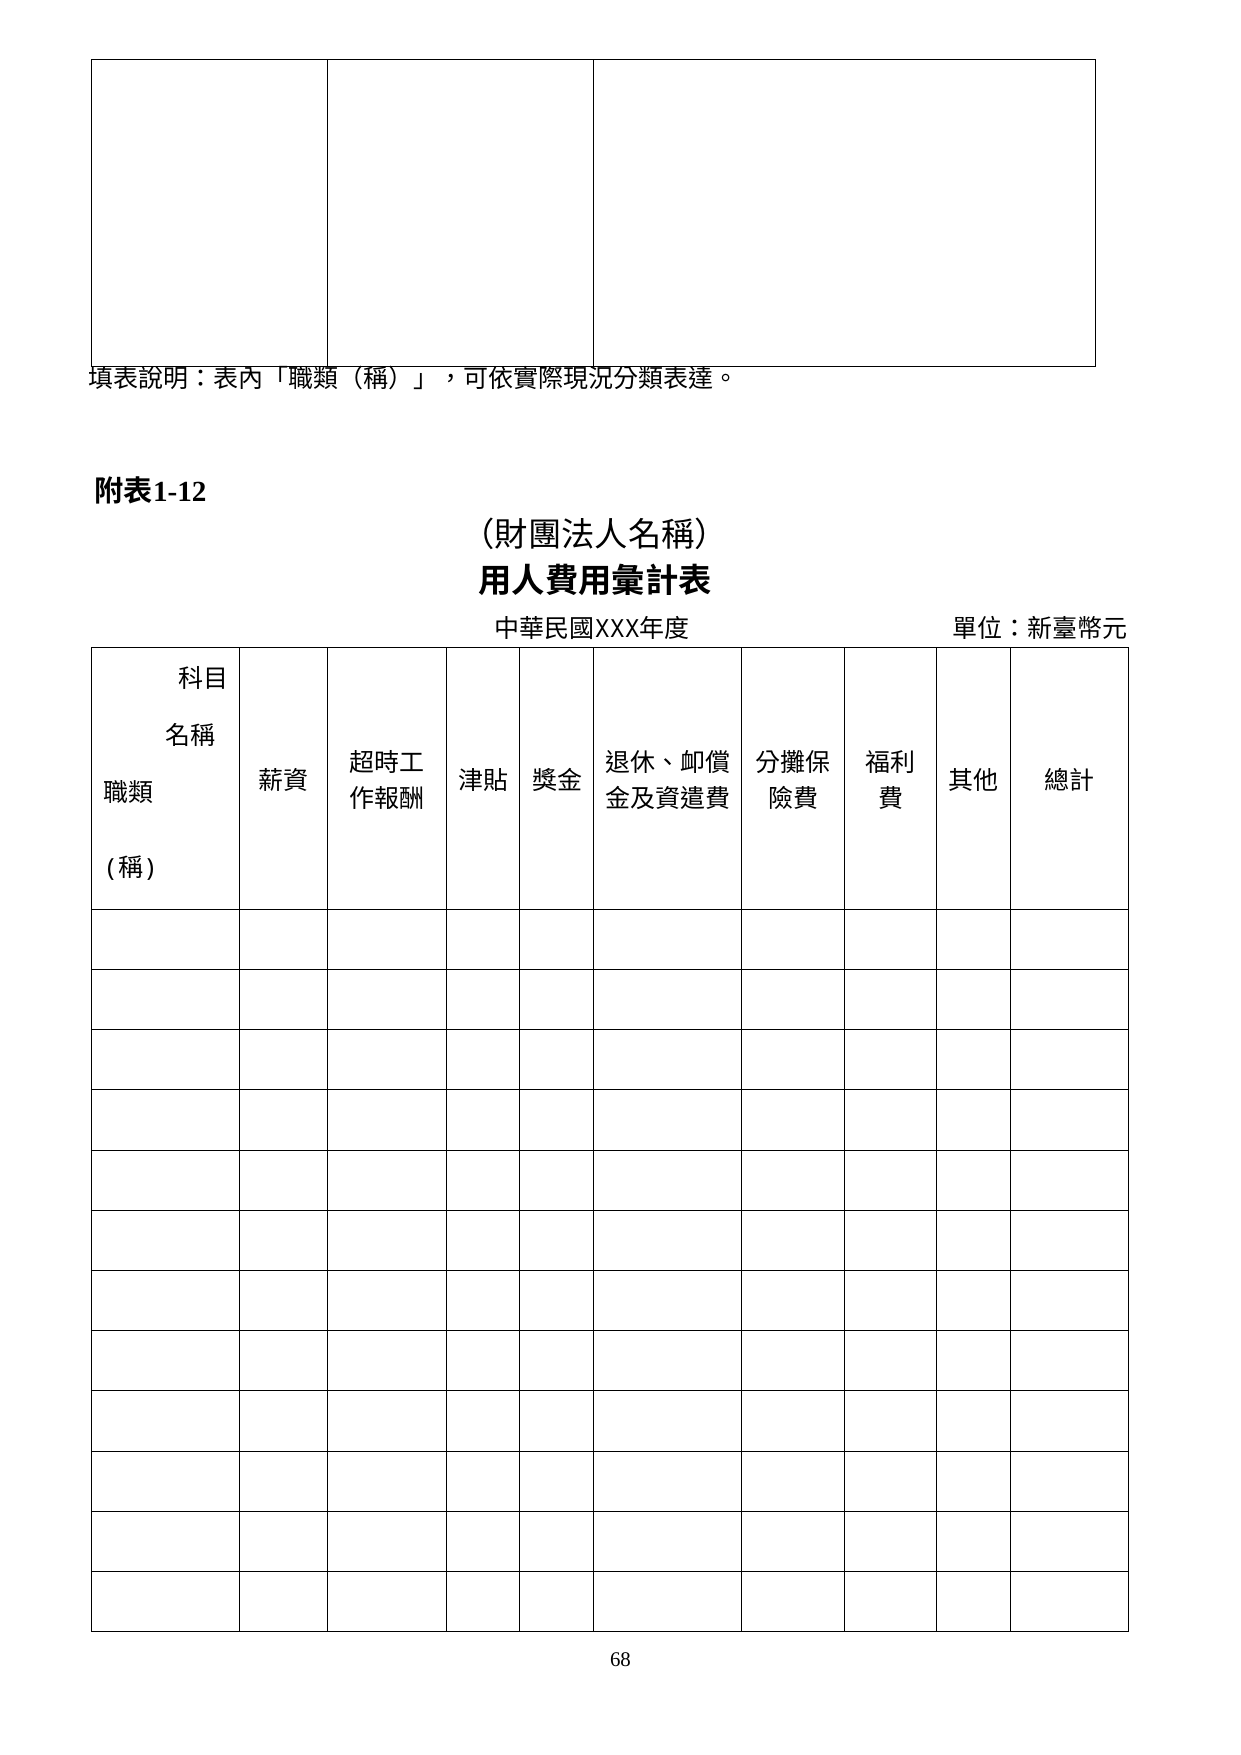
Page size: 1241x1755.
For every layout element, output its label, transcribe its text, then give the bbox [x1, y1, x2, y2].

table_cell [937, 1512, 1010, 1571]
table_cell [328, 1030, 446, 1089]
table_cell [92, 1211, 239, 1270]
table_cell [594, 1211, 741, 1270]
table_cell [447, 1572, 519, 1631]
table_cell [937, 1391, 1010, 1451]
table_cell [1011, 1331, 1128, 1390]
table_cell [328, 1211, 446, 1270]
table_cell [92, 60, 327, 366]
text 填表說明：表內「職類（稱）」，可依實際現況分類表達。 [89, 367, 1152, 392]
table_cell [845, 1271, 936, 1330]
table_cell [1129, 1451, 1240, 1511]
table_cell [240, 1211, 327, 1270]
table_cell [742, 1151, 844, 1210]
table_cell [447, 1452, 519, 1511]
table_cell [1011, 1391, 1128, 1451]
table_cell [845, 1391, 936, 1451]
table_cell 薪資 [240, 648, 327, 909]
table_cell [92, 1391, 239, 1451]
table_cell [520, 1572, 593, 1631]
table_cell [594, 1452, 741, 1511]
table_cell [240, 1512, 327, 1571]
table_cell [1129, 1150, 1240, 1210]
table_cell [92, 1151, 239, 1210]
table_cell [520, 1151, 593, 1210]
table_cell [447, 1391, 519, 1451]
table_cell [937, 1030, 1010, 1089]
table_cell [594, 970, 741, 1029]
table_cell [1129, 1571, 1240, 1631]
table_cell [594, 1331, 741, 1390]
table_cell [520, 1090, 593, 1149]
table_cell [520, 1271, 593, 1330]
table_cell [1011, 970, 1128, 1029]
table_cell [594, 1271, 741, 1330]
table_cell [328, 1512, 446, 1571]
table_cell [594, 1030, 741, 1089]
table_cell [937, 910, 1010, 969]
table_cell [92, 1030, 239, 1089]
table_cell [594, 1391, 741, 1451]
table_cell [92, 1572, 239, 1631]
table_cell [845, 1151, 936, 1210]
table_cell 分攤保險費 [742, 648, 844, 909]
table_cell [92, 970, 239, 1029]
table_cell [1129, 1089, 1240, 1149]
table_cell [937, 970, 1010, 1029]
table_cell [845, 1331, 936, 1390]
table_cell [328, 1391, 446, 1451]
table_cell [1129, 1210, 1240, 1270]
table_cell 總計 [1011, 648, 1128, 909]
table_cell [937, 1331, 1010, 1390]
table_cell [447, 910, 519, 969]
table_cell [1129, 969, 1240, 1029]
table_cell [1011, 1211, 1128, 1270]
table_cell [1129, 647, 1240, 909]
table_cell [447, 1512, 519, 1571]
table_cell [92, 1512, 239, 1571]
table_cell [240, 1151, 327, 1210]
table_cell [240, 970, 327, 1029]
table_cell 獎金 [520, 648, 593, 909]
table_cell [937, 1452, 1010, 1511]
table_cell [328, 1331, 446, 1390]
table_cell [1011, 1090, 1128, 1149]
table_cell [742, 1211, 844, 1270]
table_cell [447, 1151, 519, 1210]
table_cell [594, 1090, 741, 1149]
table_cell [520, 910, 593, 969]
table_cell [1129, 1511, 1240, 1571]
table_cell [845, 1211, 936, 1270]
table_cell 超時工作報酬 [328, 648, 446, 909]
table_cell [520, 1030, 593, 1089]
table_cell [845, 1090, 936, 1149]
table_cell [447, 1030, 519, 1089]
table_cell [937, 1271, 1010, 1330]
table_cell [594, 1151, 741, 1210]
table_cell [328, 60, 593, 366]
table_cell [742, 1030, 844, 1089]
table_cell [240, 1391, 327, 1451]
table_cell [845, 1452, 936, 1511]
table_cell [447, 1331, 519, 1390]
table_cell 退休、卹償金及資遣費 [594, 648, 741, 909]
table_cell [520, 1331, 593, 1390]
table_cell [328, 1452, 446, 1511]
table_cell [1129, 1029, 1240, 1089]
table_cell [1011, 1271, 1128, 1330]
table_cell [742, 1271, 844, 1330]
table_cell [328, 1151, 446, 1210]
table_cell [1011, 1030, 1128, 1089]
table_cell [92, 1271, 239, 1330]
table_cell [937, 1151, 1010, 1210]
table_cell [742, 1391, 844, 1451]
table_cell [845, 910, 936, 969]
table_cell [742, 910, 844, 969]
table_cell [1129, 1270, 1240, 1330]
table_cell [328, 1090, 446, 1149]
table_cell [937, 1572, 1010, 1631]
table_cell [240, 1090, 327, 1149]
table_cell [92, 1090, 239, 1149]
table_cell [328, 970, 446, 1029]
table_cell 福利費 [845, 648, 936, 909]
table_cell [240, 1452, 327, 1511]
table_cell [937, 1211, 1010, 1270]
table_cell [1011, 1151, 1128, 1210]
table_cell [845, 1572, 936, 1631]
table_cell [937, 1090, 1010, 1149]
table_cell [594, 60, 1095, 366]
table_cell [845, 970, 936, 1029]
table_cell [742, 1512, 844, 1571]
table_cell [520, 1391, 593, 1451]
table_cell [742, 1572, 844, 1631]
table_cell [742, 1331, 844, 1390]
table_header 附表1-12 （財團法人名稱） 用人費用彙計表 中華民國XXX年度 單位：新臺幣元 [92, 467, 1240, 647]
table_cell 津貼 [447, 648, 519, 909]
table_cell [845, 1512, 936, 1571]
table_cell [594, 1572, 741, 1631]
table_cell 科目 名稱 職類 (稱) [92, 648, 239, 909]
table_cell [1011, 1512, 1128, 1571]
table_cell [1011, 1452, 1128, 1511]
table_cell [240, 1572, 327, 1631]
table_cell [1129, 909, 1240, 969]
table_cell [520, 1512, 593, 1571]
table_cell [92, 910, 239, 969]
table_cell [742, 970, 844, 1029]
table_cell [1129, 1390, 1240, 1451]
table_cell [92, 1452, 239, 1511]
table_cell [594, 910, 741, 969]
table_cell 其他 [937, 648, 1010, 909]
table_cell [447, 970, 519, 1029]
table_cell [447, 1271, 519, 1330]
table_cell [328, 1572, 446, 1631]
table_cell [742, 1452, 844, 1511]
table_cell [742, 1090, 844, 1149]
table_cell [1129, 1330, 1240, 1390]
table_cell [447, 1090, 519, 1149]
table_cell [594, 1512, 741, 1571]
table_cell [520, 1211, 593, 1270]
table_cell [240, 1331, 327, 1390]
table_cell [240, 1271, 327, 1330]
table_cell [1011, 1572, 1128, 1631]
table_cell [240, 910, 327, 969]
table_cell [328, 910, 446, 969]
table_cell [92, 1331, 239, 1390]
table_cell [845, 1030, 936, 1089]
table_cell [520, 1452, 593, 1511]
table_cell [520, 970, 593, 1029]
table_cell [447, 1211, 519, 1270]
table_cell [328, 1271, 446, 1330]
table_cell [1011, 910, 1128, 969]
table_cell [240, 1030, 327, 1089]
